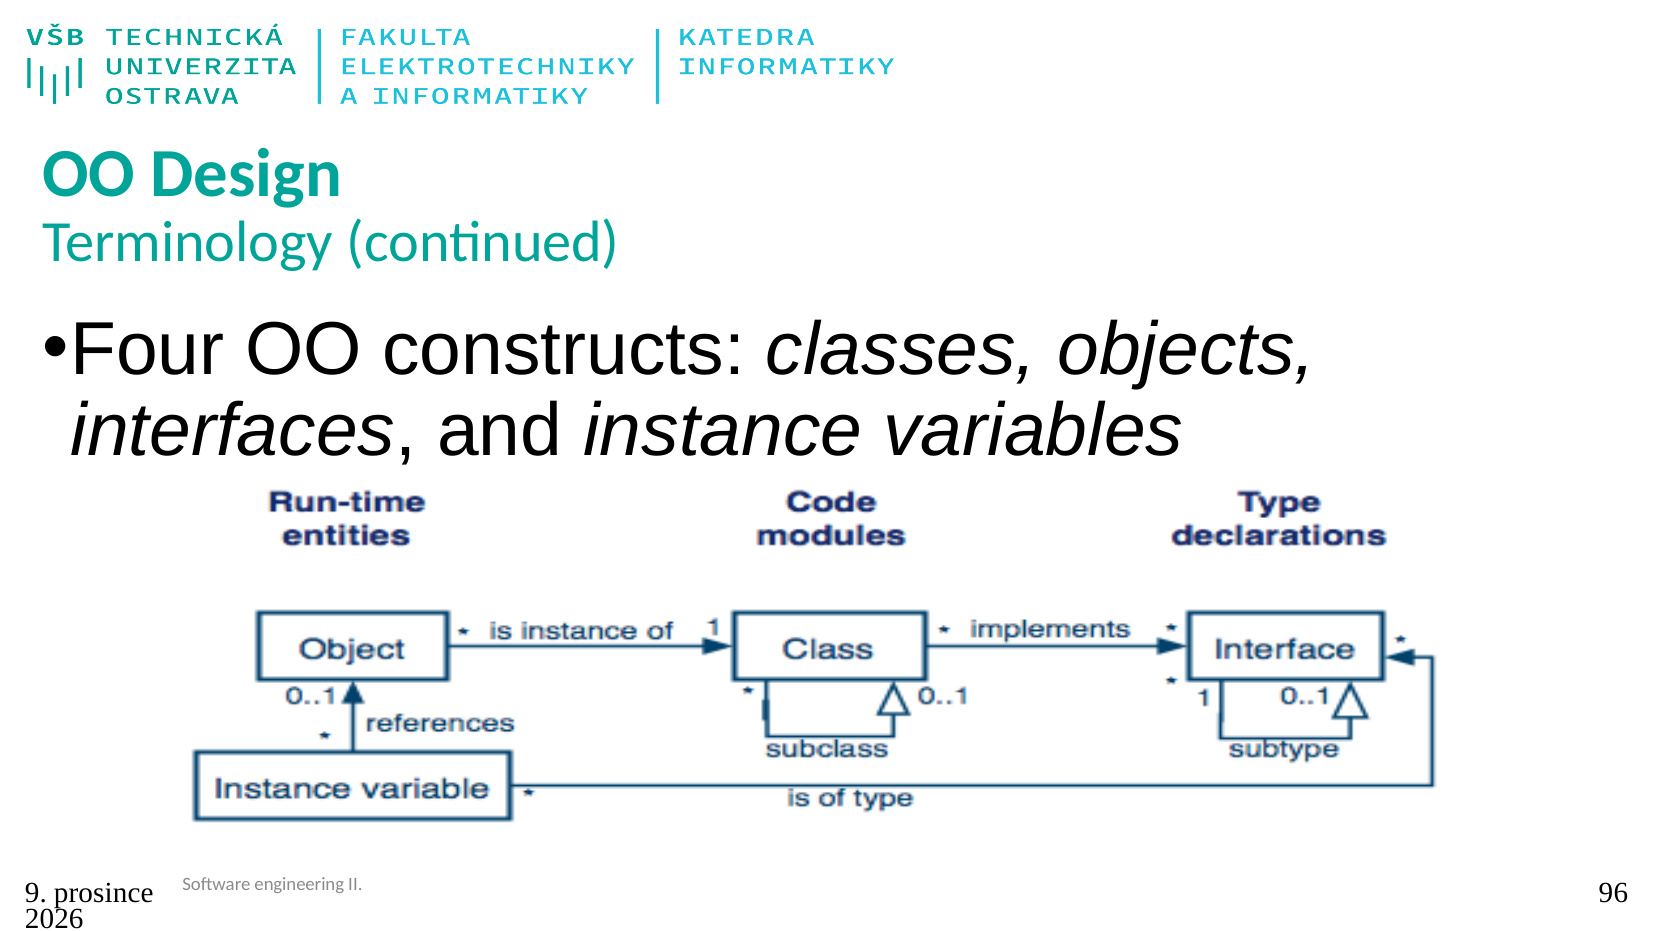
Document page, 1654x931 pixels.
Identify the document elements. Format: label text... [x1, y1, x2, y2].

list Four OO constructs: classes, objects, interfaces, and instance variables [27, 302, 1628, 484]
title OO Design Terminology (continued) [27, 142, 1628, 282]
picture [26, 23, 894, 104]
footer Software engineering II. [167, 862, 1516, 904]
picture [167, 465, 1463, 840]
